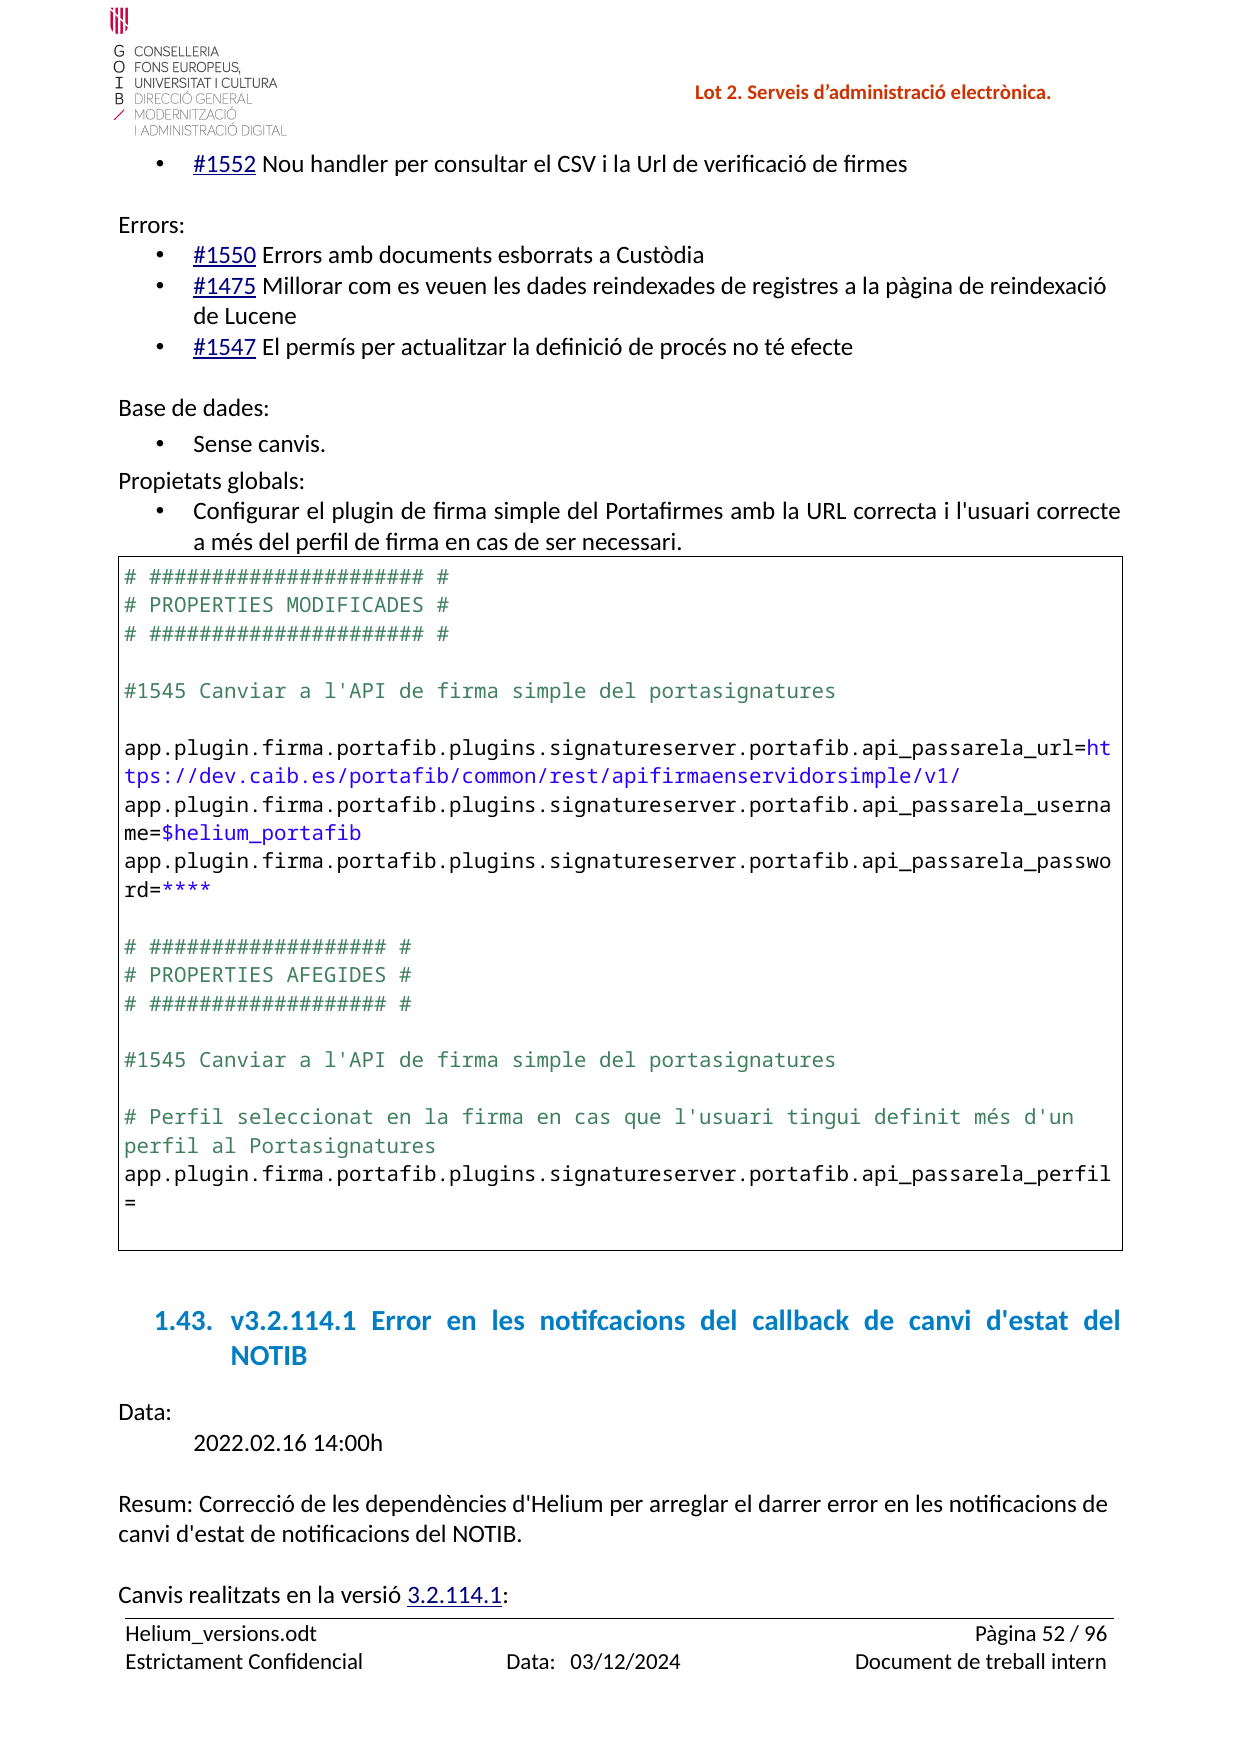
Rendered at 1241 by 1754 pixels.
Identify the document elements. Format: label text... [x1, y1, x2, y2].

text Base de dades: [118, 392, 1122, 422]
list #1552 Nou handler per consultar el CSV i la Url de verificació de firmes [156, 148, 1122, 178]
list #1547 El permís per actualitzar la definició de procés no té efecte [156, 331, 1122, 361]
list #1550 Errors amb documents esborrats a Custòdia [156, 239, 1122, 270]
text Canvis realitzats en la versió 3.2.114.1: [118, 1580, 1122, 1610]
text 2022.02.16 14:00h [118, 1427, 1122, 1458]
picture [100, 0, 297, 144]
text Data: [118, 1397, 1122, 1427]
text Propietats globals: [118, 465, 1122, 495]
text Errors: [118, 209, 1122, 239]
text Resum: Correcció de les dependències d'Helium per arreglar el darrer error en les notificacions de canvi d'estat de notificacions del NOTIB. [118, 1488, 1122, 1549]
list #1475 Millorar com es veuen les dades reindexades de registres a la pàgina de reindexació de Lucene [156, 270, 1122, 331]
subtitle v3.2.114.1 Error en les notifcacions del callback de canvi d'estat del NOTIB [153, 1302, 1122, 1373]
table_header # ###################### # # PROPERTIES MODIFICADES # # ###################### # #1545 Canviar a l'API de firma simple del portasignatures app.plugin.firma.portafib.plugins.signatureserver.portafib.api_passarela_url=https://dev.caib.es/portafib/common/rest/apifirmaenservidorsimple/v1/ app.plugin.firma.portafib.plugins.signatureserver.portafib.api_passarela_username=$helium_portafib app.plugin.firma.portafib.plugins.signatureserver.portafib.api_passarela_password=**** # ################### # # PROPERTIES AFEGIDES # # ################### # #1545 Canviar a l'API de firma simple del portasignatures # Perfil seleccionat en la firma en cas que l'usuari tingui definit més d'un perfil al Portasignatures app.plugin.firma.portafib.plugins.signatureserver.portafib.api_passarela_perfil= [119, 557, 1122, 1250]
list Configurar el plugin de firma simple del Portafirmes amb la URL correcta i l'usuari correcte a més del perfil de firma en cas de ser necessari. [156, 495, 1122, 556]
list Sense canvis. [156, 428, 1122, 459]
